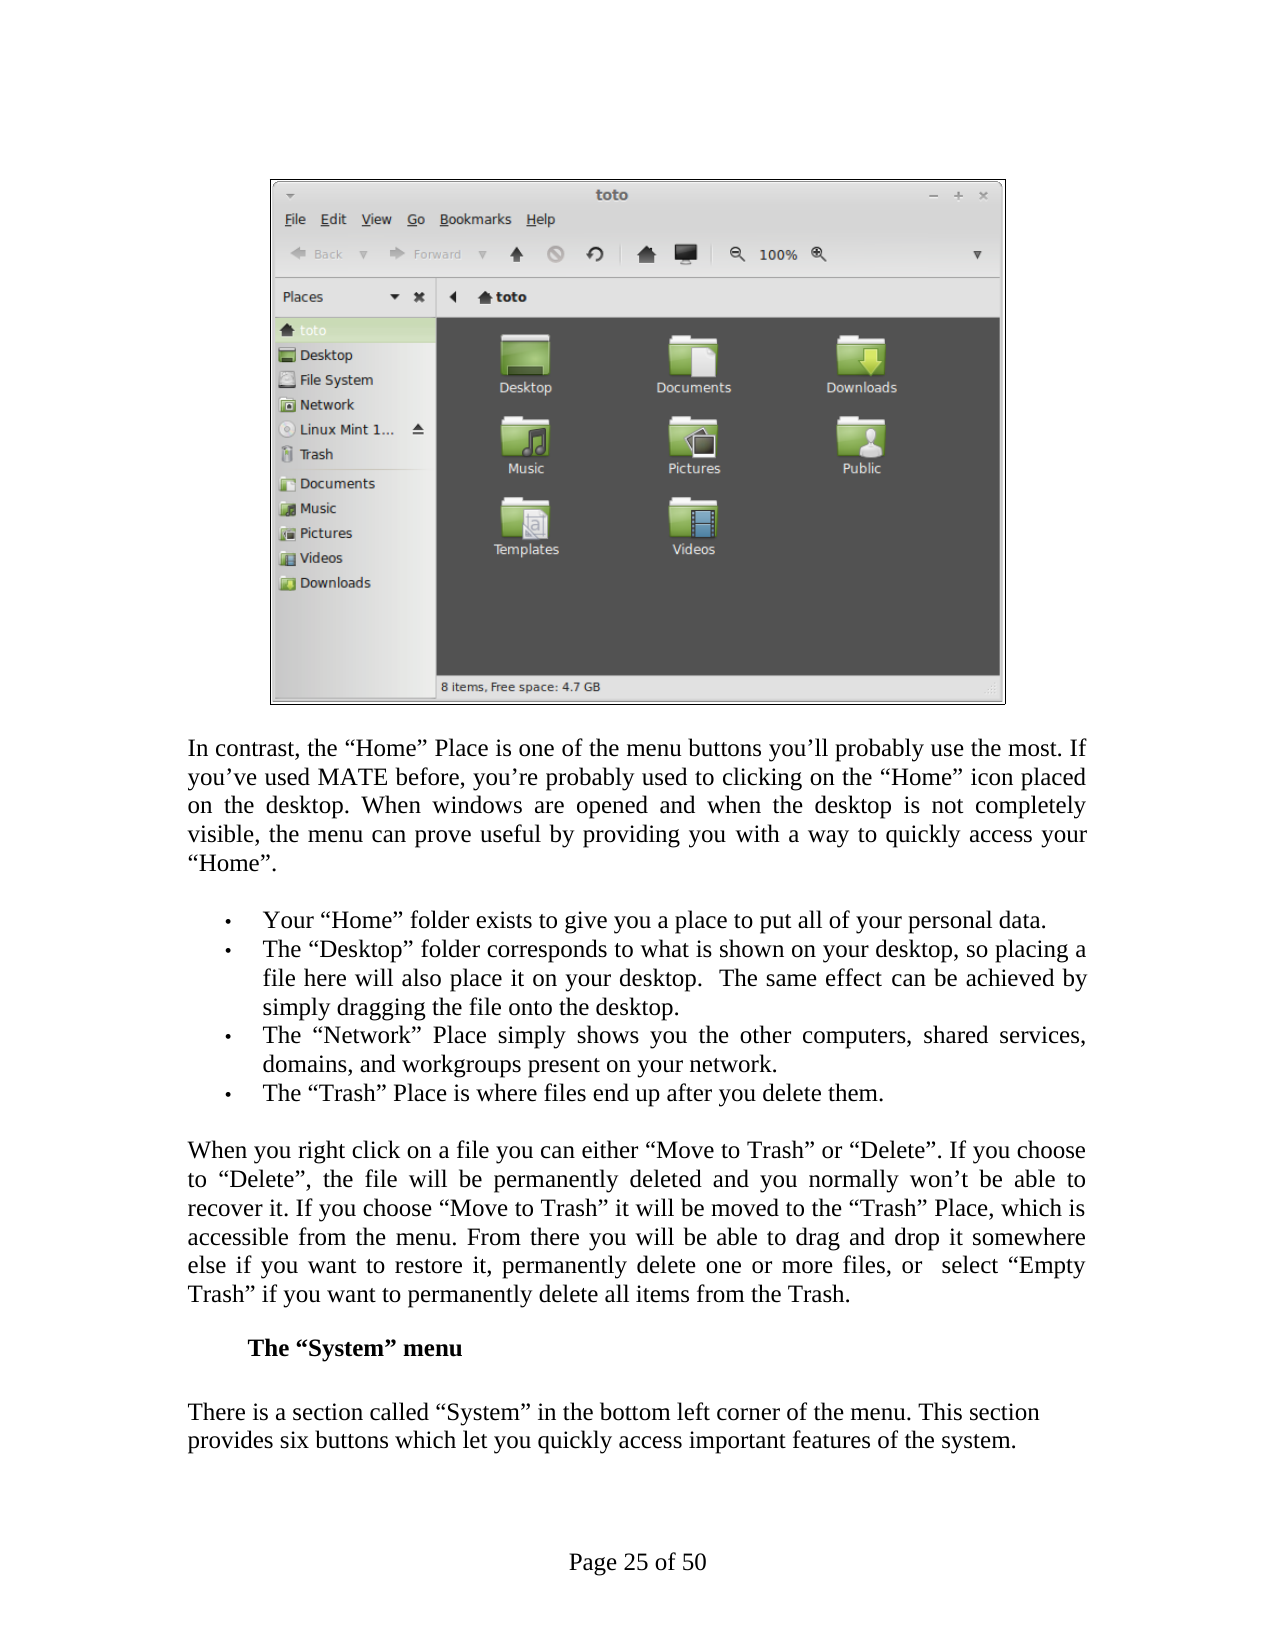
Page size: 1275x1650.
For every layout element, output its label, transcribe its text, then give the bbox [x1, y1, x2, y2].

subtitle The “System” menu [187, 1333, 1087, 1362]
list The “Network” Place simply shows you the other computers, shared services, domains, and workgroups present on your network. [225, 1021, 1087, 1078]
text There is a section called “System” in the bottom left corner of the menu. This section provides six buttons which let you quickly access important features of the system. [187, 1397, 1087, 1454]
list Your “Home” folder exists to give you a place to put all of your personal data. [225, 906, 1087, 934]
picture [272, 181, 1003, 702]
list The “Desktop” folder corresponds to what is shown on your desktop, so placing a file here will also place it on your desktop. The same effect can be achieved by simply dragging the file onto the desktop. [225, 934, 1087, 1021]
list The “Trash” Place is where files end up after you delete them. [225, 1078, 1087, 1107]
text When you right click on a file you can either “Move to Trash” or “Delete”. If you choose to “Delete”, the file will be permanently deleted and you normally won’t be able to recover it. If you choose “Move to Trash” it will be moved to the “Trash” Place, which is accessible from the menu. From there you will be able to drag and drop it somewhere else if you want to restore it, permanently delete one or more files, or select “Empty Trash” if you want to permanently delete all items from the Trash. [187, 1136, 1087, 1308]
